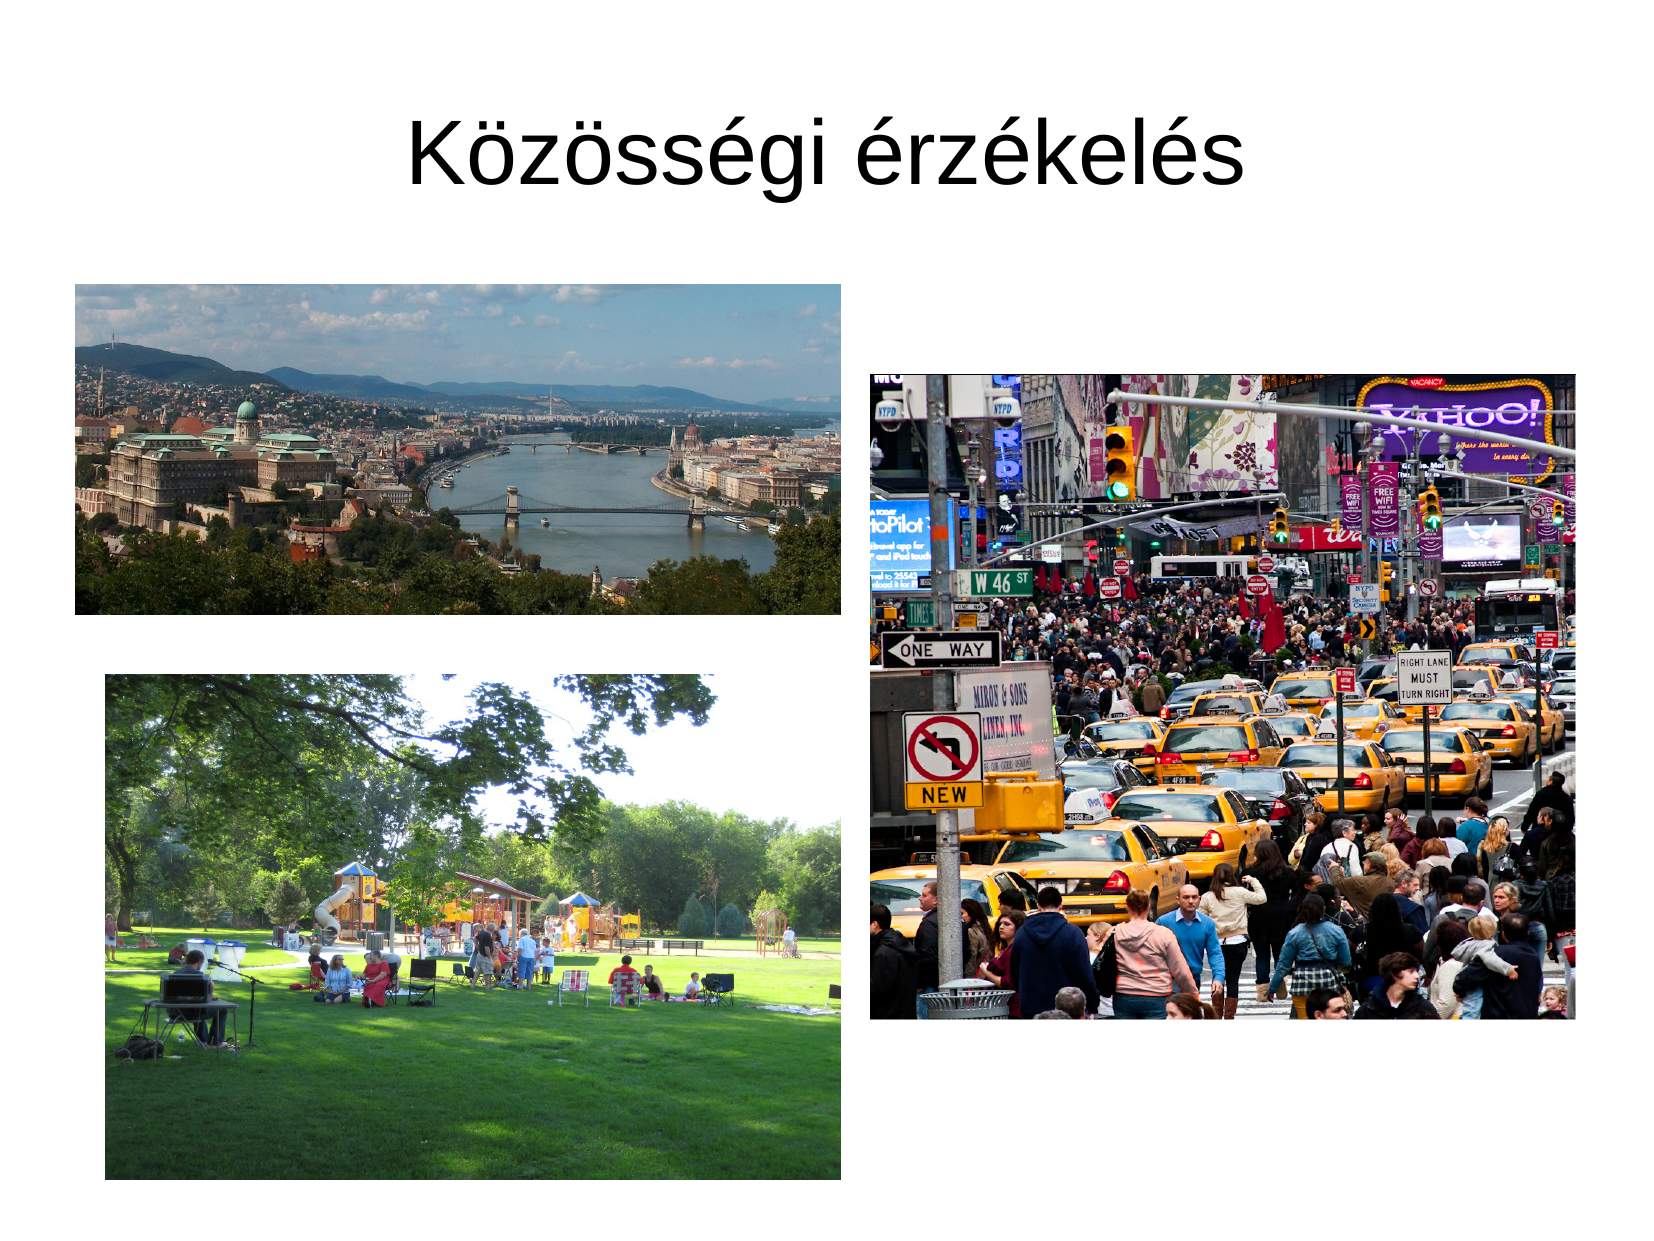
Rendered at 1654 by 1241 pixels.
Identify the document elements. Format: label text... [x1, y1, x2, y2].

title Közösségi érzékelés [82, 49, 1571, 257]
picture [105, 674, 841, 1180]
picture [870, 374, 1576, 1021]
picture [75, 284, 841, 616]
